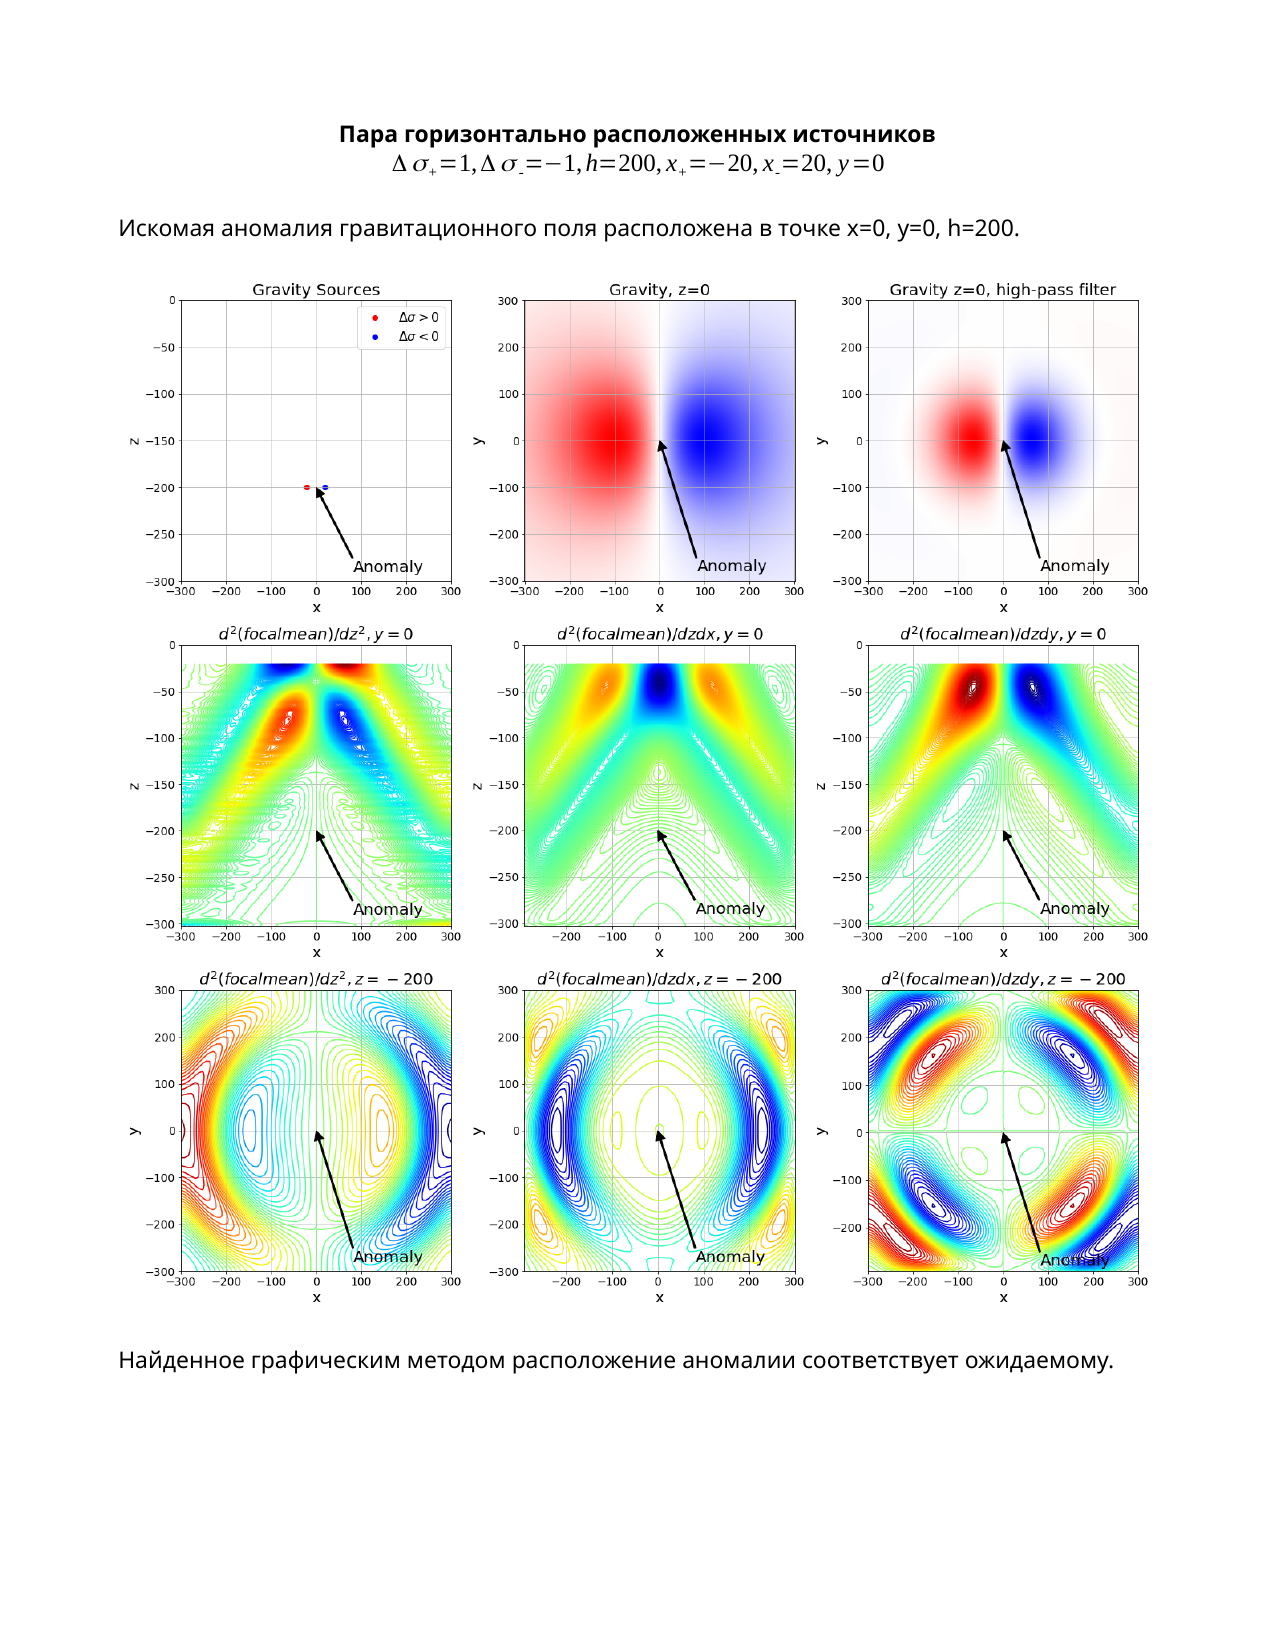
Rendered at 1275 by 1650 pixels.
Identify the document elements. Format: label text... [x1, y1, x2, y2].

picture [118, 274, 1157, 1314]
text Искомая аномалия гравитационного поля расположена в точке x=0, y=0, h=200. [118, 212, 1157, 243]
text Пара горизонтально расположенных источников [118, 118, 1157, 181]
text Найденное графическим методом расположение аномалии соответствует ожидаемому. [118, 1344, 1157, 1376]
